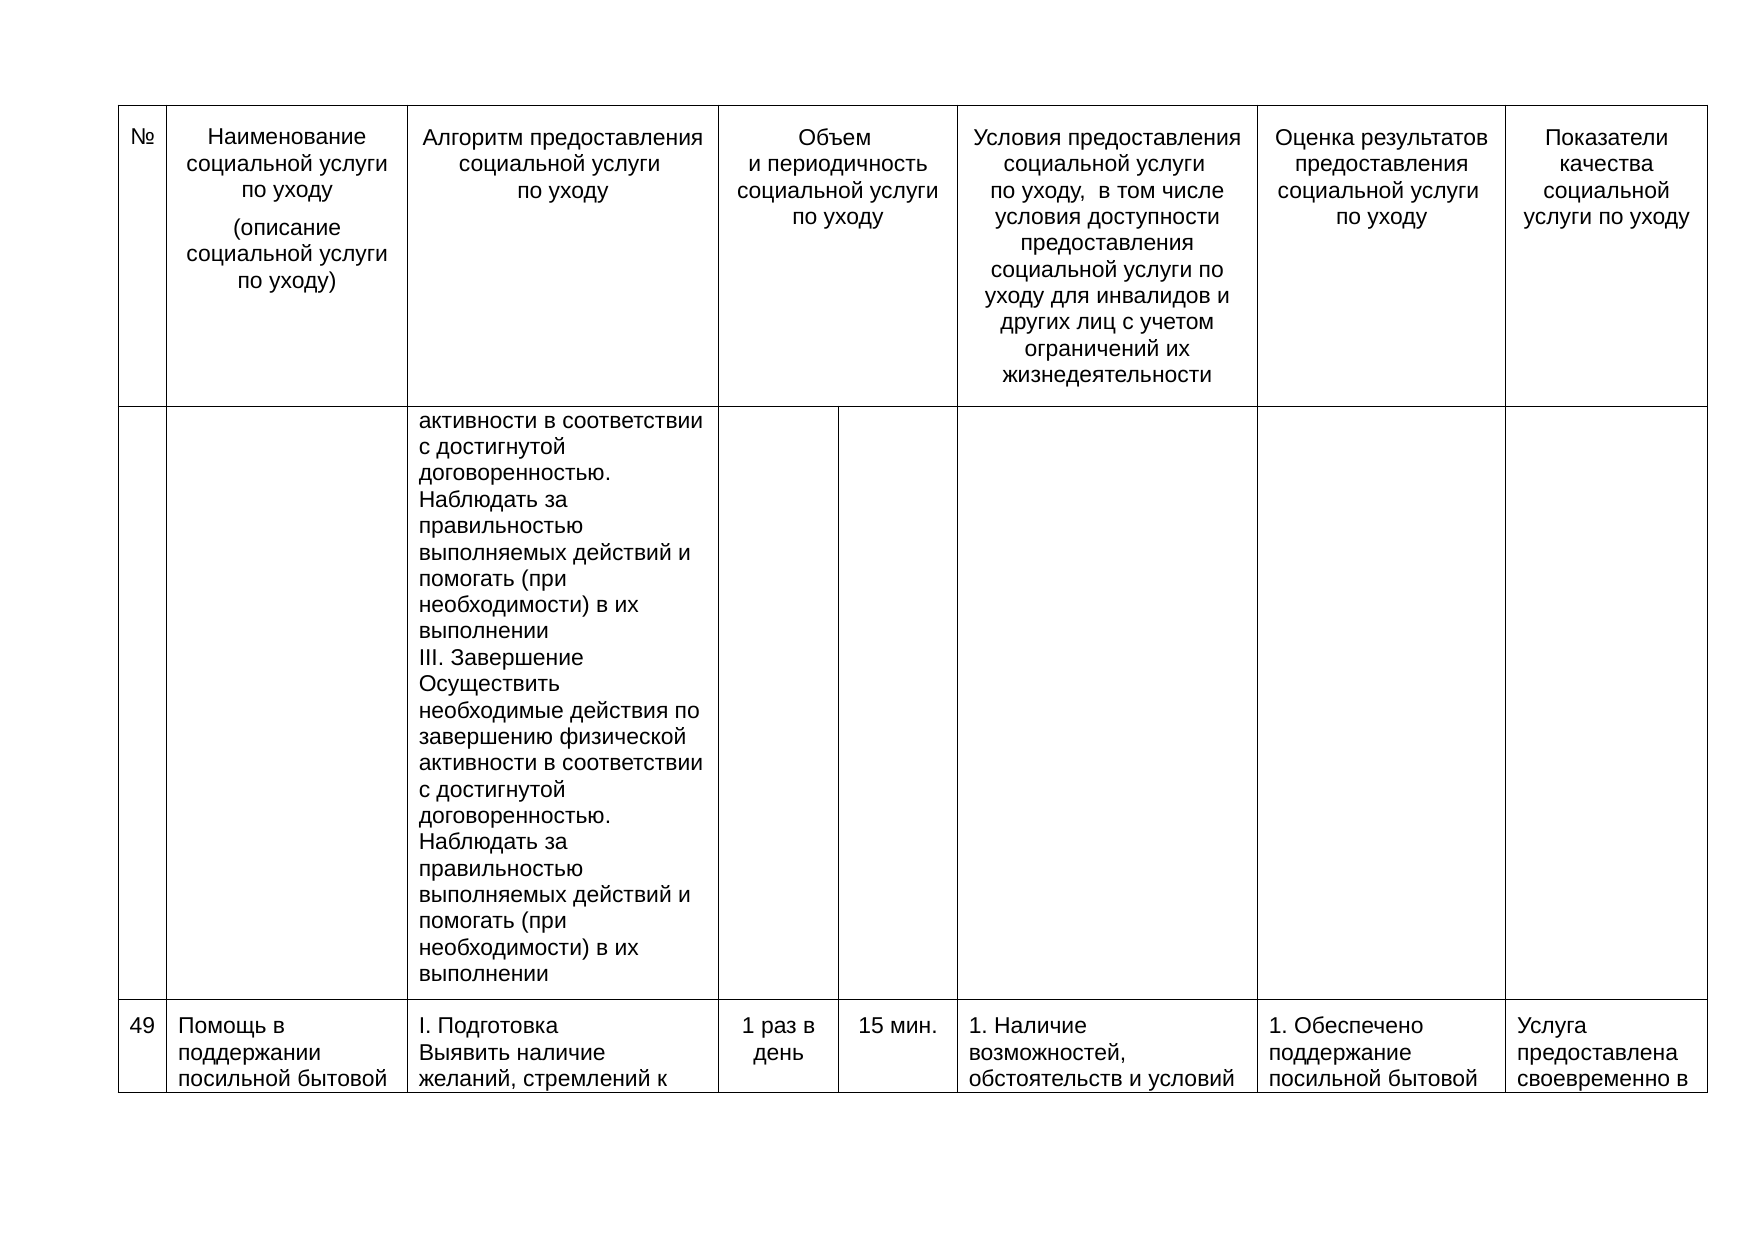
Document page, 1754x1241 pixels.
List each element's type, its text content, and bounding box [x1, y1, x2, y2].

table_cell Услуга предоставлена своевременно в [1506, 1000, 1707, 1092]
table_cell [1258, 407, 1505, 999]
table_cell I. Подготовка Выявить наличие желаний, стремлений к [408, 1000, 718, 1092]
table_header Алгоритм предоставления социальной услуги по уходу [408, 106, 718, 406]
table_cell [119, 1000, 166, 1092]
table_cell активности в соответствии с достигнутой договоренностью. Наблюдать за правильностью выполняемых действий и помогать (при необходимости) в их выполнении III. Завершение Осуществить необходимые действия по завершению физической активности в соответствии с достигнутой договоренностью. Наблюдать за правильностью выполняемых действий и помогать (при необходимости) в их выполнении [408, 407, 718, 999]
table_header Наименование социальной услуги по уходу (описание социальной услуги по уходу) [167, 106, 407, 406]
table_header Показатели качества социальной услуги по уходу [1506, 106, 1707, 406]
table_header № [119, 106, 166, 406]
table_cell Помощь в поддержании посильной бытовой [167, 1000, 407, 1092]
table_cell [119, 407, 166, 999]
table_cell 15 мин. [839, 1000, 957, 1092]
table_cell [958, 407, 1257, 999]
table_cell [719, 407, 838, 999]
table_cell [1506, 407, 1707, 999]
table_cell 1 раз в день [719, 1000, 838, 1092]
table_cell [167, 407, 407, 999]
table_cell [839, 407, 957, 999]
table_cell 1. Наличие возможностей, обстоятельств и условий [958, 1000, 1257, 1092]
table_cell 1. Обеспечено поддержание посильной бытовой [1258, 1000, 1505, 1092]
table_header Объем и периодичность социальной услуги по уходу [719, 106, 957, 406]
table_header Условия предоставления социальной услуги по уходу, в том числе условия доступности предоставления социальной услуги по уходу для инвалидов и других лиц с учетом ограничений их жизнедеятельности [958, 106, 1257, 406]
table_header Оценка результатов предоставления социальной услуги по уходу [1258, 106, 1505, 406]
